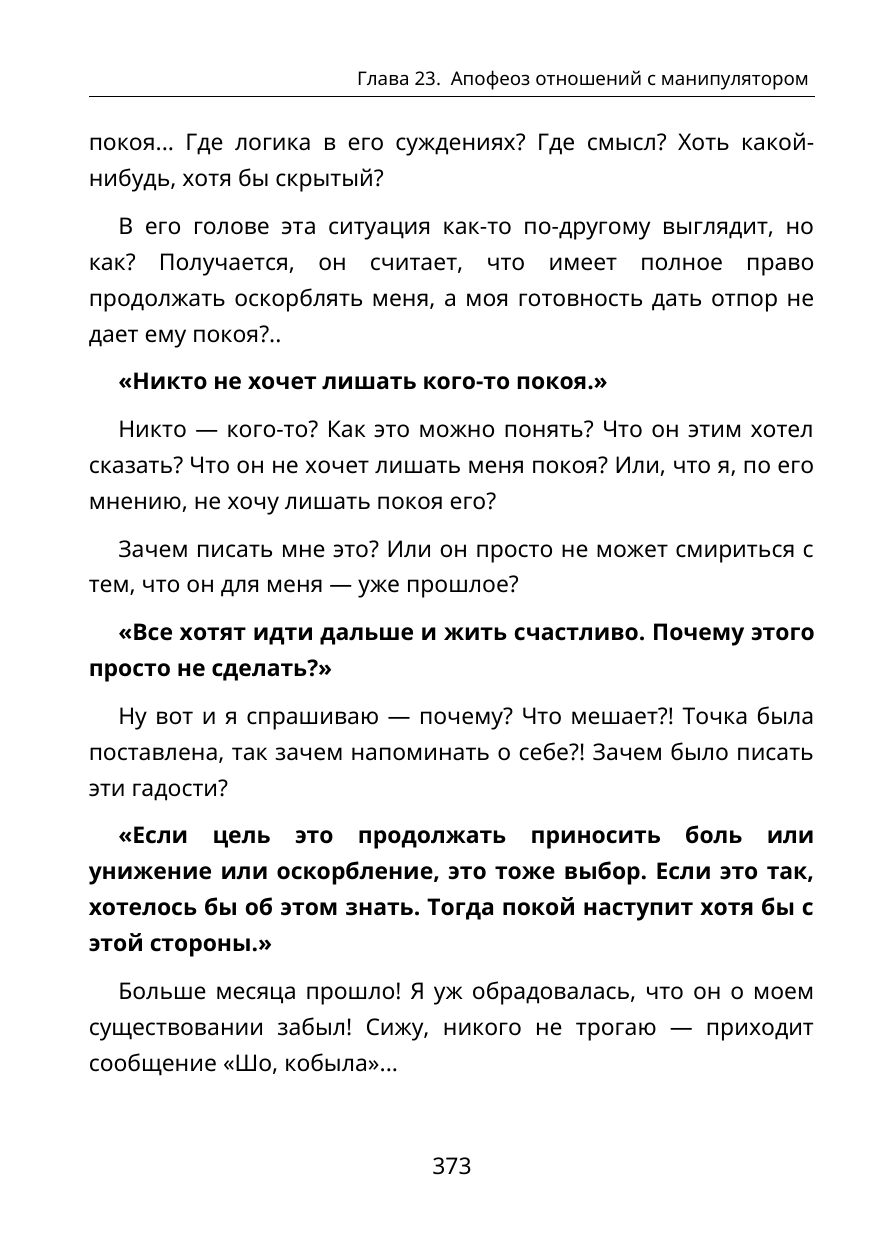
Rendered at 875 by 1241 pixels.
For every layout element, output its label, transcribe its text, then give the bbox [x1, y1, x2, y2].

text Зачем писать мне это? Или он просто не может смириться с тем, что он для меня — уже прошлое? [88, 532, 815, 600]
text покоя... Где логика в его суждениях? Где смысл? Хоть какой-нибудь, хотя бы скрытый? [88, 126, 815, 193]
text Больше месяца прошло! Я уж обрадовалась, что он о моем существовании забыл! Сижу, никого не трогаю — приходит сообщение «Шо, кобыла»... [88, 975, 815, 1078]
text Ну вот и я спрашиваю — почему? Что мешает?! Точка была поставлена, так зачем напоминать о себе?! Зачем было писать эти гадости? [88, 700, 815, 803]
text В его голове эта ситуация как-то по-другому выглядит, но как? Получается, он считает, что имеет полное право продолжать оскорблять меня, а моя готовность дать отпор не дает ему покоя?.. [88, 210, 815, 349]
text «Все хотят идти дальше и жить счастливо. Почему этого просто не сделать?» [88, 616, 815, 683]
text Никто — кого-то? Как это можно понять? Что он этим хотел сказать? Что он не хочет лишать меня покоя? Или, что я, по его мнению, не хочу лишать покоя его? [88, 413, 815, 516]
text «Если цель это продолжать приносить боль или унижение или оскорбление, это тоже выбор. Если это так, хотелось бы об этом знать. Тогда покой наступит хотя бы с этой стороны.» [88, 819, 815, 958]
text «Никто не хочет лишать кого-то покоя.» [88, 365, 815, 396]
